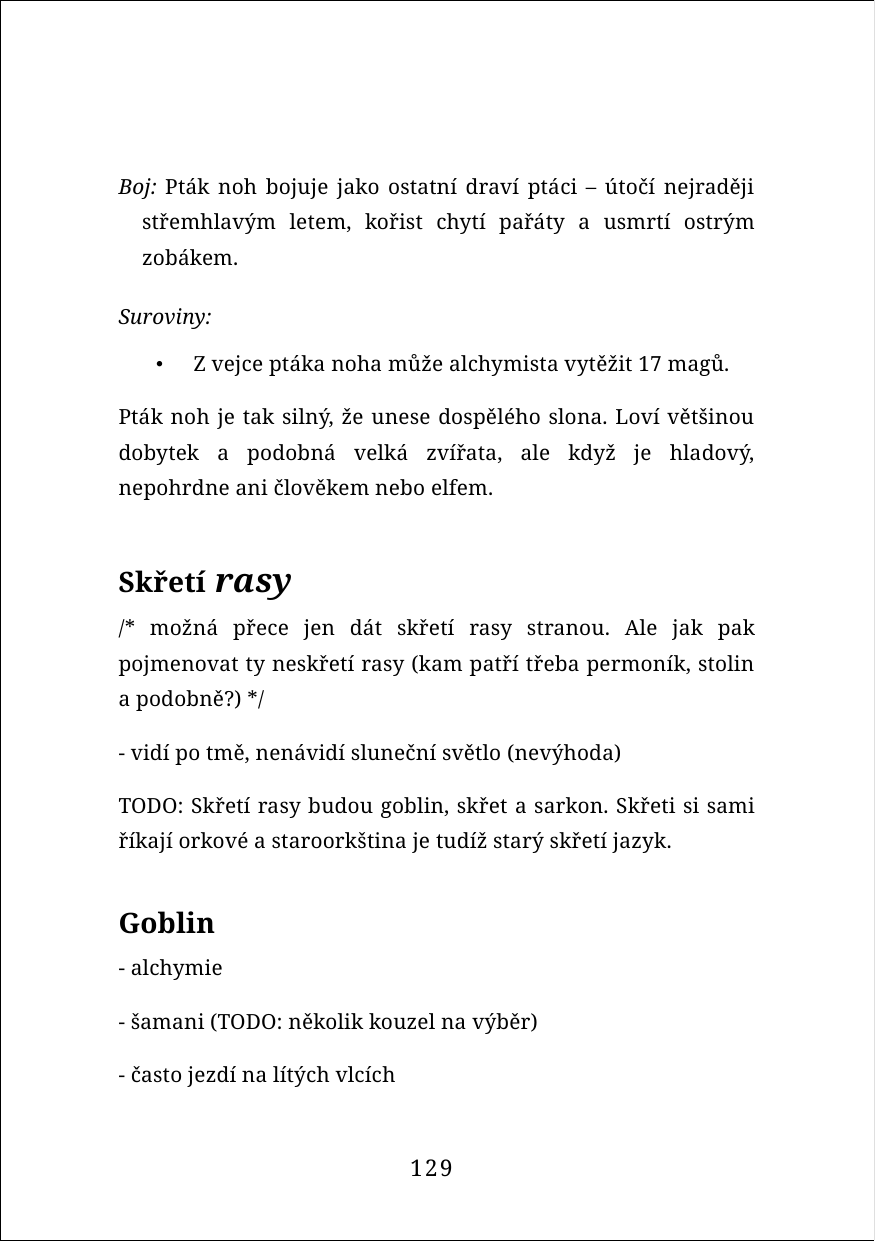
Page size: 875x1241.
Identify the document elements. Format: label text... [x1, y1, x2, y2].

text - šamani (TODO: několik kouzel na výběr) [118, 1007, 756, 1035]
text - alchymie [118, 953, 756, 982]
text - často jezdí na lítých vlcích [118, 1060, 756, 1088]
text Pták noh je tak silný, že unese dospělého slona. Loví většinou dobytek a podobná velká zvířata, ale když je hladový, nepohrdne ani člověkem nebo elfem. [118, 402, 756, 502]
text Suroviny: [118, 302, 756, 330]
subtitle Goblin [118, 903, 756, 942]
list Z vejce ptáka noha může alchymista vytěžit 17 magů. [156, 349, 756, 378]
text Boj: Pták noh bojuje jako ostatní draví ptáci – útočí nejraději střemhlavým letem, kořist chytí pařáty a usmrtí ostrým zobákem. [118, 172, 756, 271]
text /* možná přece jen dát skřetí rasy stranou. Ale jak pak pojmenovat ty neskřetí rasy (kam patří třeba permoník, stolin a podobně?) */ [118, 613, 756, 713]
text - vidí po tmě, nenávidí sluneční světlo (nevýhoda) [118, 738, 756, 766]
text TODO: Skřetí rasy budou goblin, skřet a sarkon. Skřeti si sami říkají orkové a staroorkština je tudíž starý skřetí jazyk. [118, 791, 756, 855]
subtitle Skřetí rasy [118, 556, 756, 602]
